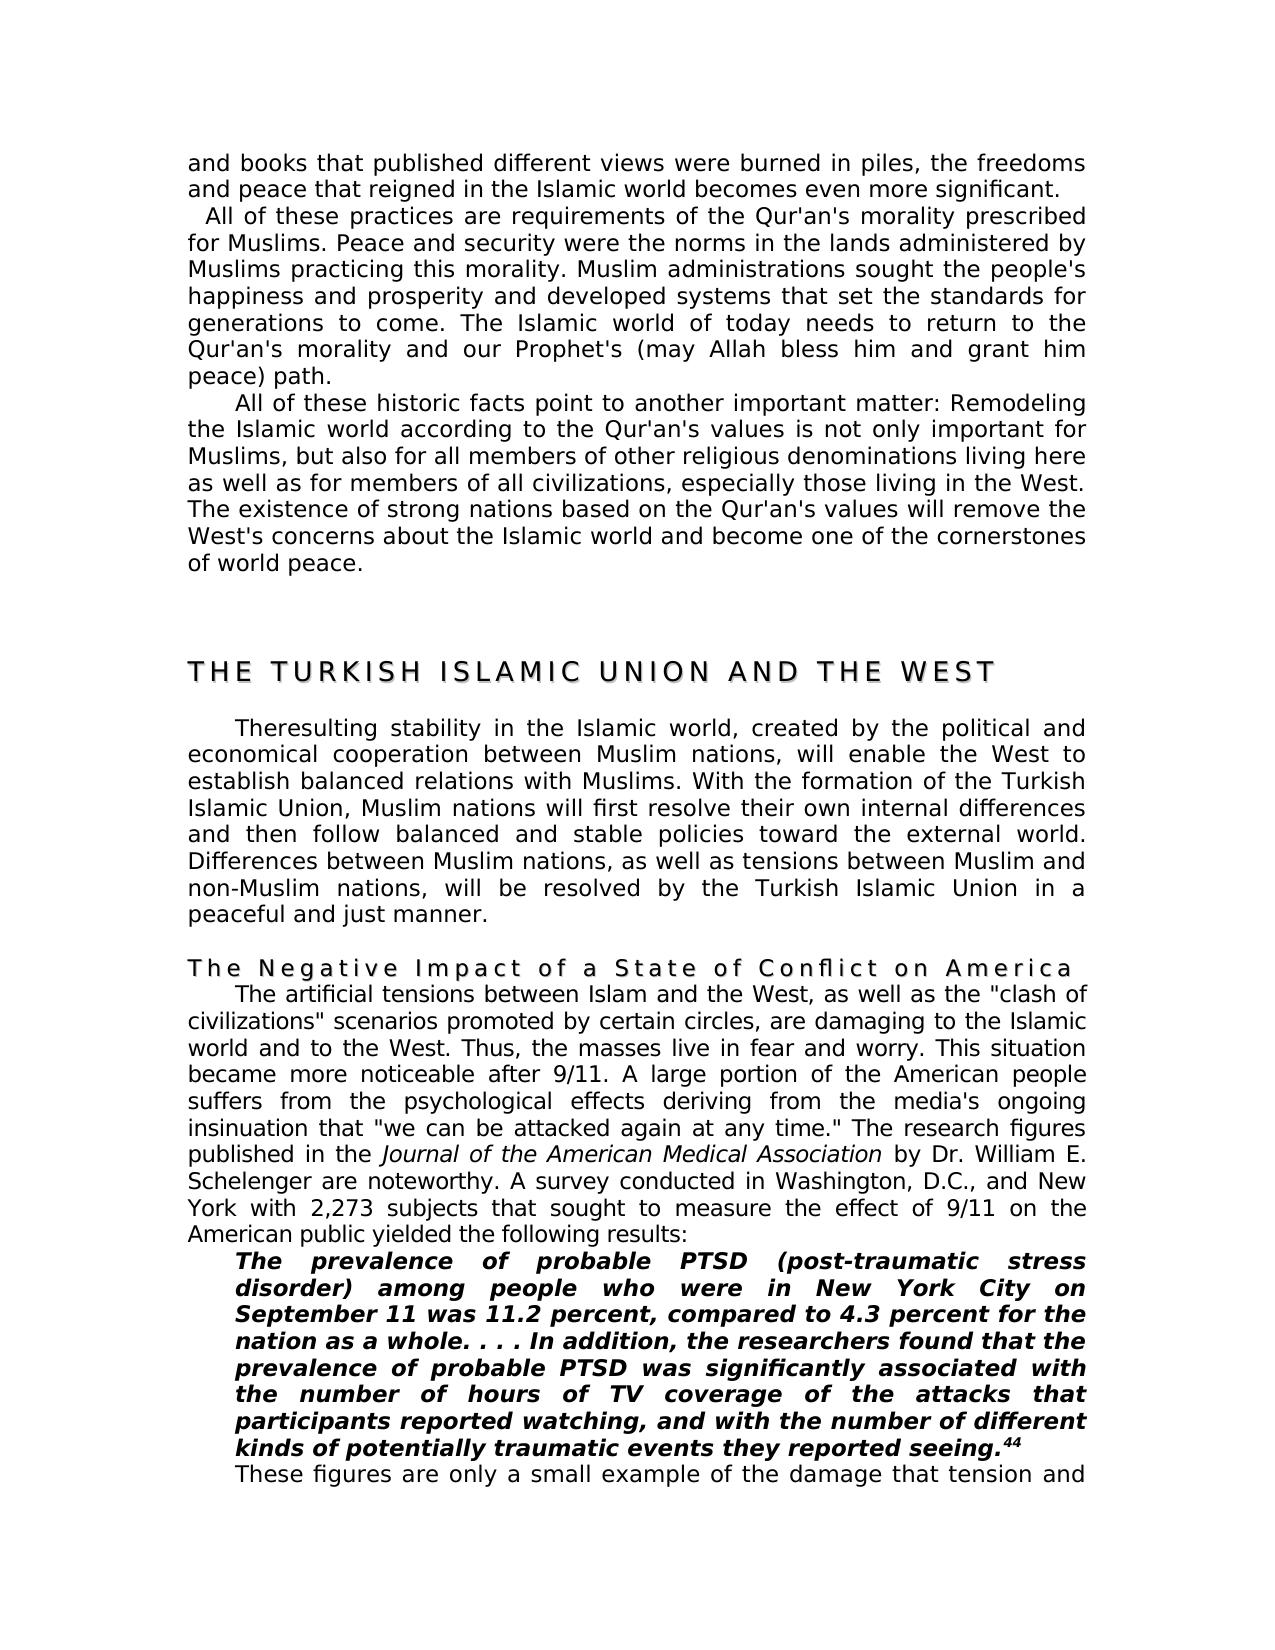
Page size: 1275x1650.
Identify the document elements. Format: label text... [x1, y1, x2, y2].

text THE TURKISH ISLAMIC UNION AND THE WEST [187, 657, 1087, 688]
text and books that published different views were burned in piles, the freedoms and peace that reigned in the Islamic world becomes even more significant. [187, 150, 1087, 203]
text All of these practices are requirements of the Qur'an's morality prescribed for Muslims. Peace and security were the norms in the lands administered by Muslims practicing this morality. Muslim administrations sought the people's happiness and prosperity and developed systems that set the standards for generations to come. The Islamic world of today needs to return to the Qur'an's morality and our Prophet's (may Allah bless him and grant him peace) path. [187, 203, 1087, 390]
text The artificial tensions between Islam and the West, as well as the "clash of civilizations" scenarios promoted by certain circles, are damaging to the Islamic world and to the West. Thus, the masses live in fear and worry. This situation became more noticeable after 9/11. A large portion of the American people suffers from the psychological effects deriving from the media's ongoing insinuation that "we can be attacked again at any time." The research figures published in the Journal of the American Medical Association by Dr. William E. Schelenger are noteworthy. A survey conducted in Washington, D.C., and New York with 2,273 subjects that sought to measure the effect of 9/11 on the American public yielded the following results: [187, 982, 1087, 1248]
text All of these historic facts point to another important matter: Remodeling the Islamic world according to the Qur'an's values is not only important for Muslims, but also for all members of other religious denominations living here as well as for members of all civilizations, especially those living in the West. The existence of strong nations based on the Qur'an's values will remove the West's concerns about the Islamic world and become one of the cornerstones of world peace. [187, 390, 1087, 577]
text The prevalence of probable PTSD (post-traumatic stress disorder) among people who were in New York City on September 11 was 11.2 percent, compared to 4.3 percent for the nation as a whole. . . . In addition, the researchers found that the prevalence of probable PTSD was significantly associated with the number of hours of TV coverage of the attacks that participants reported watching, and with the number of different kinds of potentially traumatic events they reported seeing.44 [235, 1248, 1087, 1462]
text These figures are only a small example of the damage that tension and [187, 1462, 1087, 1488]
text Theresulting stability in the Islamic world, created by the political and economical cooperation between Muslim nations, will enable the West to establish balanced relations with Muslims. With the formation of the Turkish Islamic Union, Muslim nations will first resolve their own internal differences and then follow balanced and stable policies toward the external world. Differences between Muslim nations, as well as tensions between Muslim and non-Muslim nations, will be resolved by the Turkish Islamic Union in a peaceful and just manner. [187, 715, 1087, 928]
text The Negative Impact of a State of Conflict on America [187, 955, 1087, 982]
